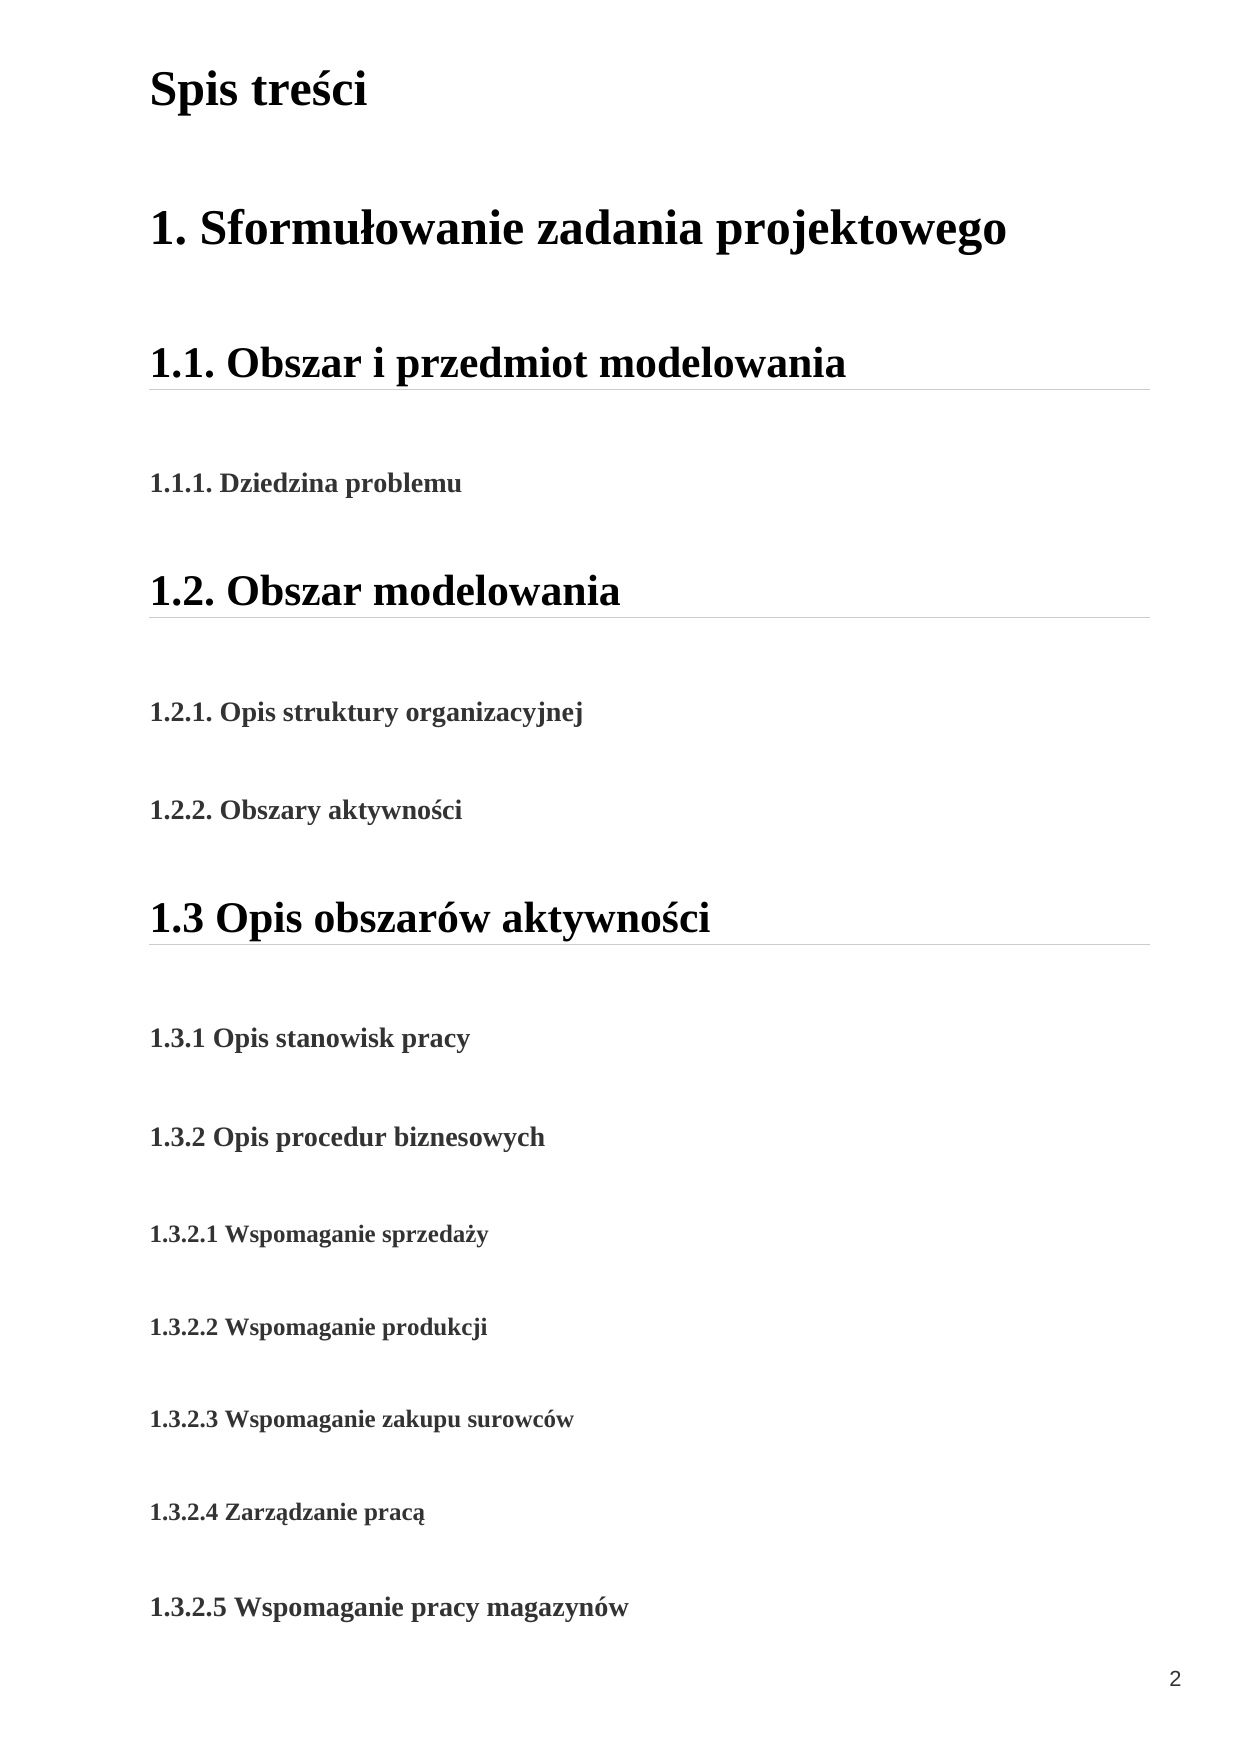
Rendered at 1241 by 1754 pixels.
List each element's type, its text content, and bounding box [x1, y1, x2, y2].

subtitle 1.3.2 Opis procedur biznesowych [149, 1120, 1150, 1152]
subtitle 1.2.1. Opis struktury organizacyjnej [149, 694, 1150, 727]
subtitle 1.3.1 Opis stanowisk pracy [149, 1021, 1150, 1054]
subtitle 1.3.2.1 Wspomaganie sprzedaży [149, 1219, 1150, 1247]
subtitle 1.3 Opis obszarów aktywności [149, 892, 1150, 944]
subtitle 1.3.2.5 Wspomaganie pracy magazynów [149, 1590, 1150, 1622]
subtitle 1.1.1. Dziedzina problemu [149, 466, 1150, 499]
subtitle Spis treści [149, 59, 1150, 117]
subtitle 1.2. Obszar modelowania [149, 565, 1150, 617]
subtitle 1.3.2.3 Wspomaganie zakupu surowców [149, 1404, 1150, 1433]
subtitle 1. Sformułowanie zadania projektowego [149, 198, 1150, 255]
subtitle 1.2.2. Obszary aktywności [149, 793, 1150, 826]
subtitle 1.3.2.2 Wspomaganie produkcji [149, 1312, 1150, 1340]
subtitle 1.3.2.4 Zarządzanie pracą [149, 1497, 1150, 1526]
subtitle 1.1. Obszar i przedmiot modelowania [149, 337, 1150, 389]
